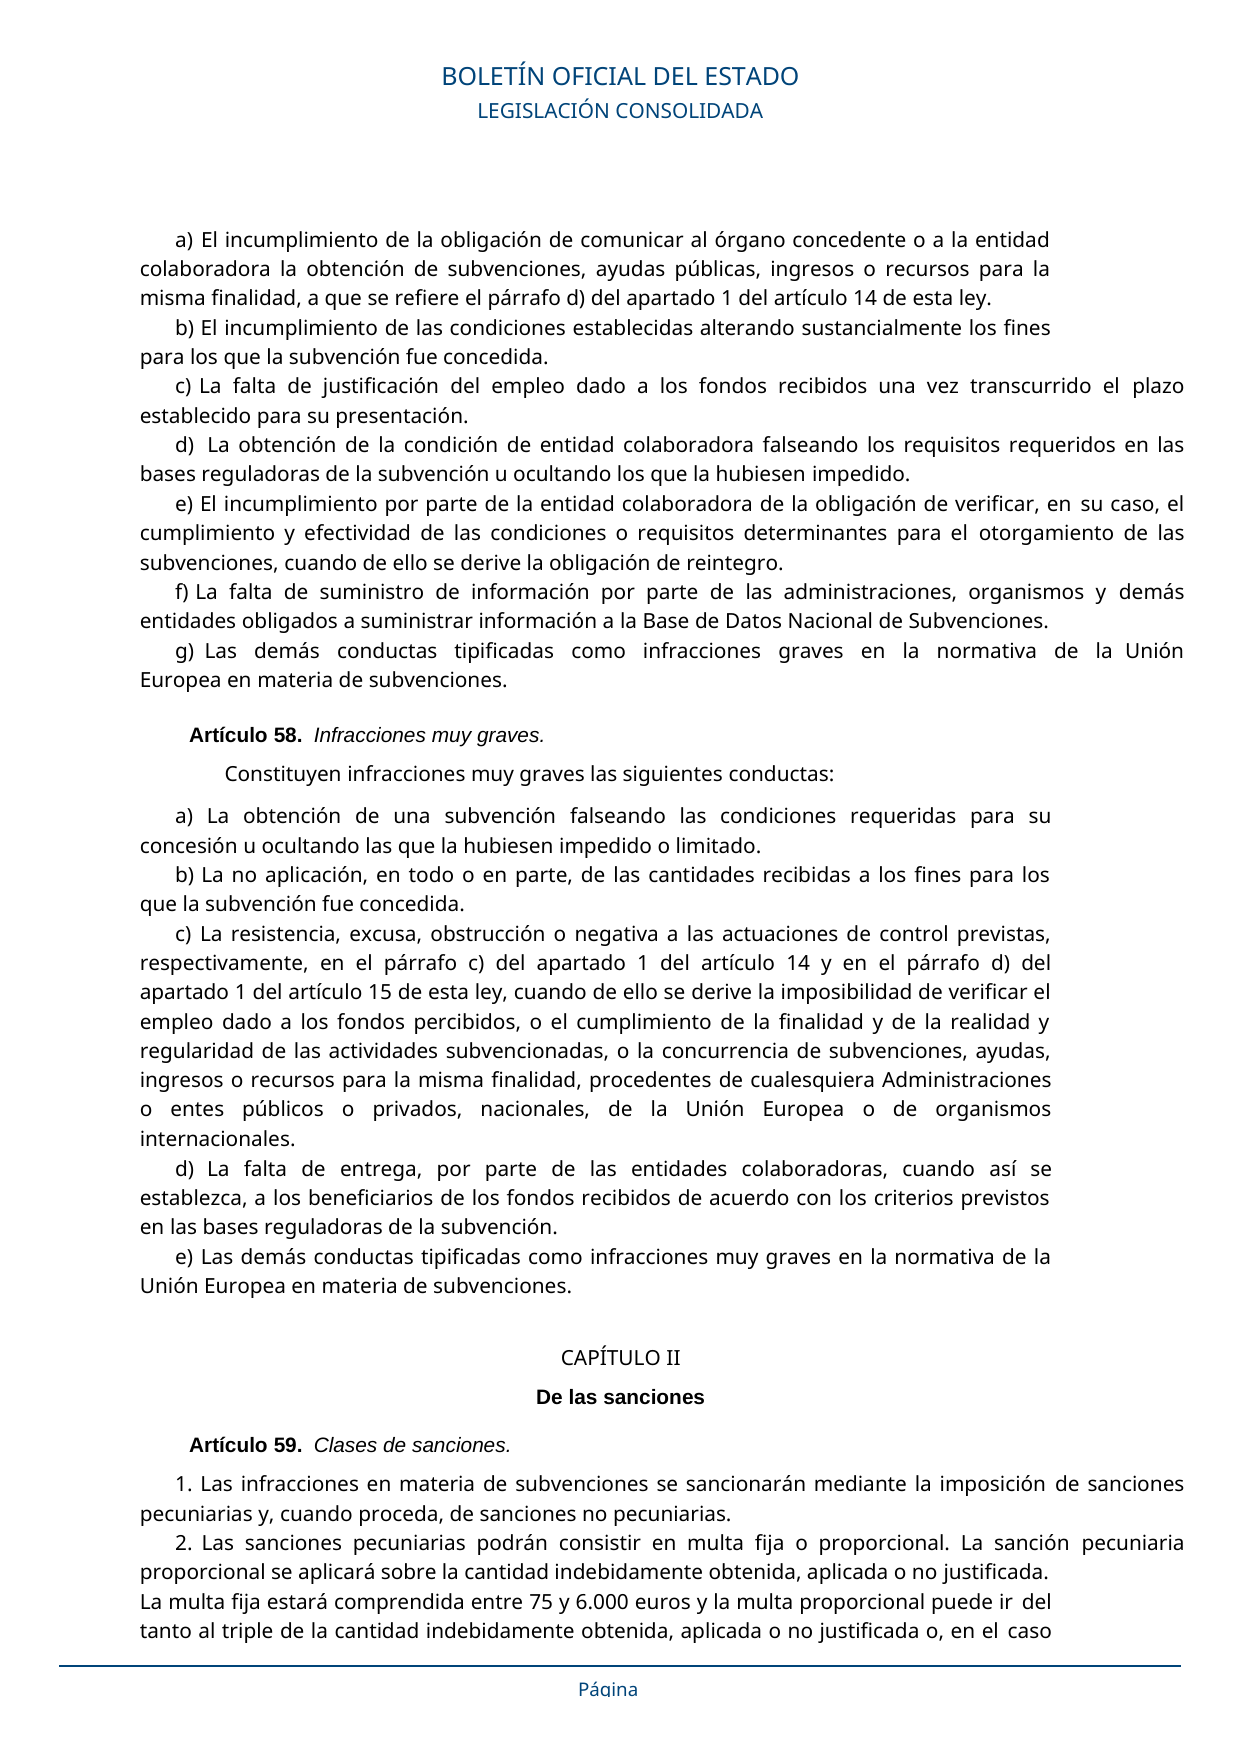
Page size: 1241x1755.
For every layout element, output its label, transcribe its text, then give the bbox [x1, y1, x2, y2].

list La obtención de la condición de entidad colaboradora falseando los requisitos requeridos en las bases reguladoras de la subvención u ocultando los que la hubiesen impedido. [139, 430, 1184, 488]
text Constituyen infracciones muy graves las siguientes conductas: [224, 759, 1184, 788]
list La obtención de una subvención falseando las condiciones requeridas para su concesión u ocultando las que la hubiesen impedido o limitado. [139, 802, 1052, 859]
text La multa fija estará comprendida entre 75 y 6.000 euros y la multa proporcional puede ir del tanto al triple de la cantidad indebidamente obtenida, aplicada o no justificada o, en el caso [139, 1587, 1052, 1645]
subtitle De las sanciones [395, 1384, 846, 1408]
list La falta de entrega, por parte de las entidades colaboradoras, cuando así se establezca, a los beneficiarios de los fondos recibidos de acuerdo con los criterios previstos en las bases reguladoras de la subvención. [139, 1154, 1052, 1241]
list La falta de justificación del empleo dado a los fondos recibidos una vez transcurrido el plazo establecido para su presentación. [139, 372, 1184, 429]
list La no aplicación, en todo o en parte, de las cantidades recibidas a los fines para los que la subvención fue concedida. [139, 860, 1052, 918]
list Las demás conductas tipificadas como infracciones muy graves en la normativa de la Unión Europea en materia de subvenciones. [139, 1242, 1052, 1299]
list Las demás conductas tipificadas como infracciones graves en la normativa de la Unión Europea en materia de subvenciones. [139, 636, 1184, 694]
list La falta de suministro de información por parte de las administraciones, organismos y demás entidades obligados a suministrar información a la Base de Datos Nacional de Subvenciones. [139, 577, 1184, 635]
list El incumplimiento por parte de la entidad colaboradora de la obligación de verificar, en su caso, el cumplimiento y efectividad de las condiciones o requisitos determinantes para el otorgamiento de las subvenciones, cuando de ello se derive la obligación de reintegro. [139, 489, 1184, 576]
text Artículo 58. Infracciones muy graves. [189, 723, 1184, 747]
text Artículo 59. Clases de sanciones. [189, 1433, 1184, 1457]
list Las sanciones pecuniarias podrán consistir en multa fija o proporcional. La sanción pecuniaria proporcional se aplicará sobre la cantidad indebidamente obtenida, aplicada o no justificada. [139, 1528, 1184, 1586]
list La resistencia, excusa, obstrucción o negativa a las actuaciones de control previstas, respectivamente, en el párrafo c) del apartado 1 del artículo 14 y en el párrafo d) del apartado 1 del artículo 15 de esta ley, cuando de ello se derive la imposibilidad de verificar el empleo dado a los fondos percibidos, o el cumplimiento de la finalidad y de la realidad y regularidad de las actividades subvencionadas, o la concurrencia de subvenciones, ayudas, ingresos o recursos para la misma finalidad, procedentes de cualesquiera Administraciones o entes públicos o privados, nacionales, de la Unión Europea o de organismos internacionales. [139, 919, 1052, 1152]
text CAPÍTULO II [395, 1343, 846, 1372]
list El incumplimiento de la obligación de comunicar al órgano concedente o a la entidad colaboradora la obtención de subvenciones, ayudas públicas, ingresos o recursos para la misma finalidad, a que se refiere el párrafo d) del apartado 1 del artículo 14 de esta ley. [139, 225, 1052, 312]
list Las infracciones en materia de subvenciones se sancionarán mediante la imposición de sanciones pecuniarias y, cuando proceda, de sanciones no pecuniarias. [139, 1469, 1184, 1527]
list El incumplimiento de las condiciones establecidas alterando sustancialmente los fines para los que la subvención fue concedida. [139, 313, 1052, 371]
